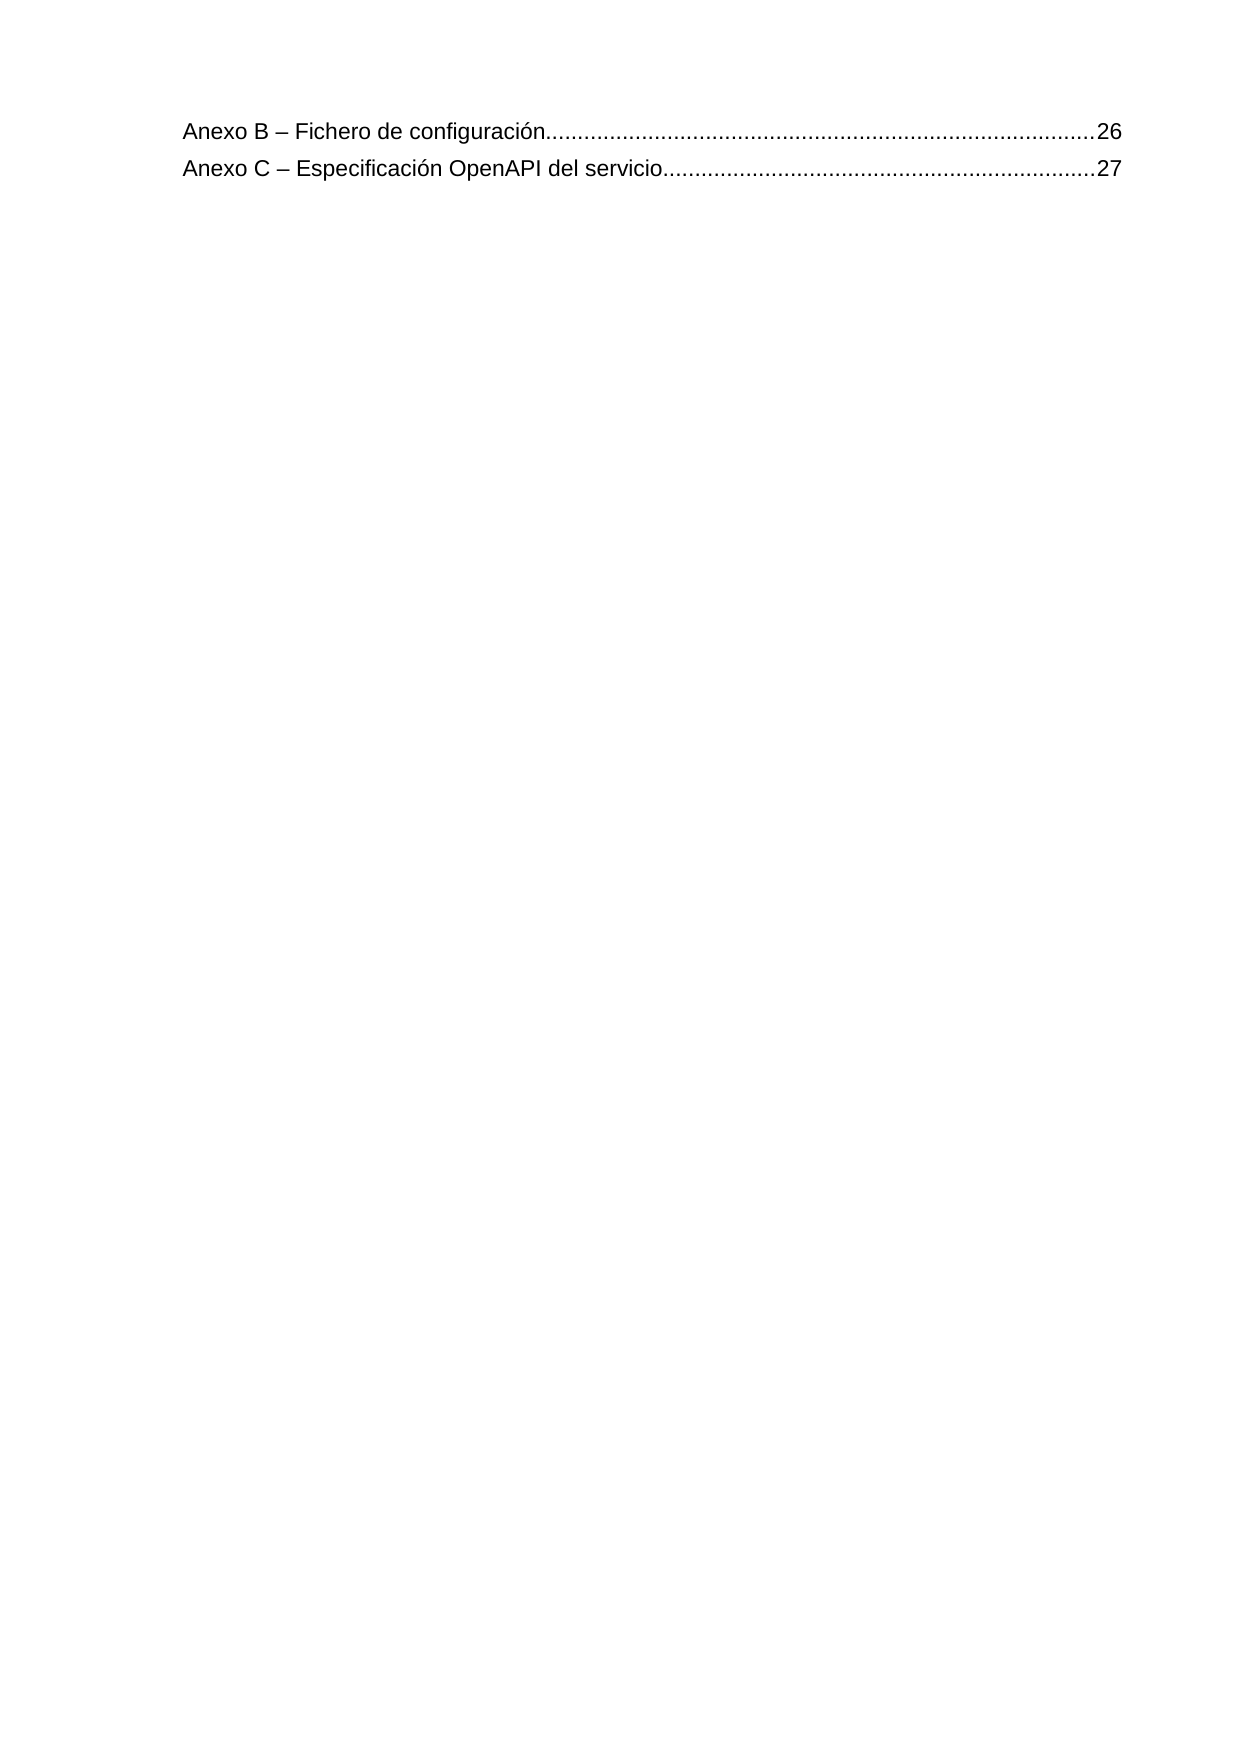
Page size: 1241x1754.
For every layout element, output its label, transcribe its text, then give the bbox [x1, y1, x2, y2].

text Anexo C – Especificación OpenAPI del servicio 27 [141, 155, 1122, 181]
text Anexo B – Fichero de configuración 26 [141, 118, 1122, 144]
